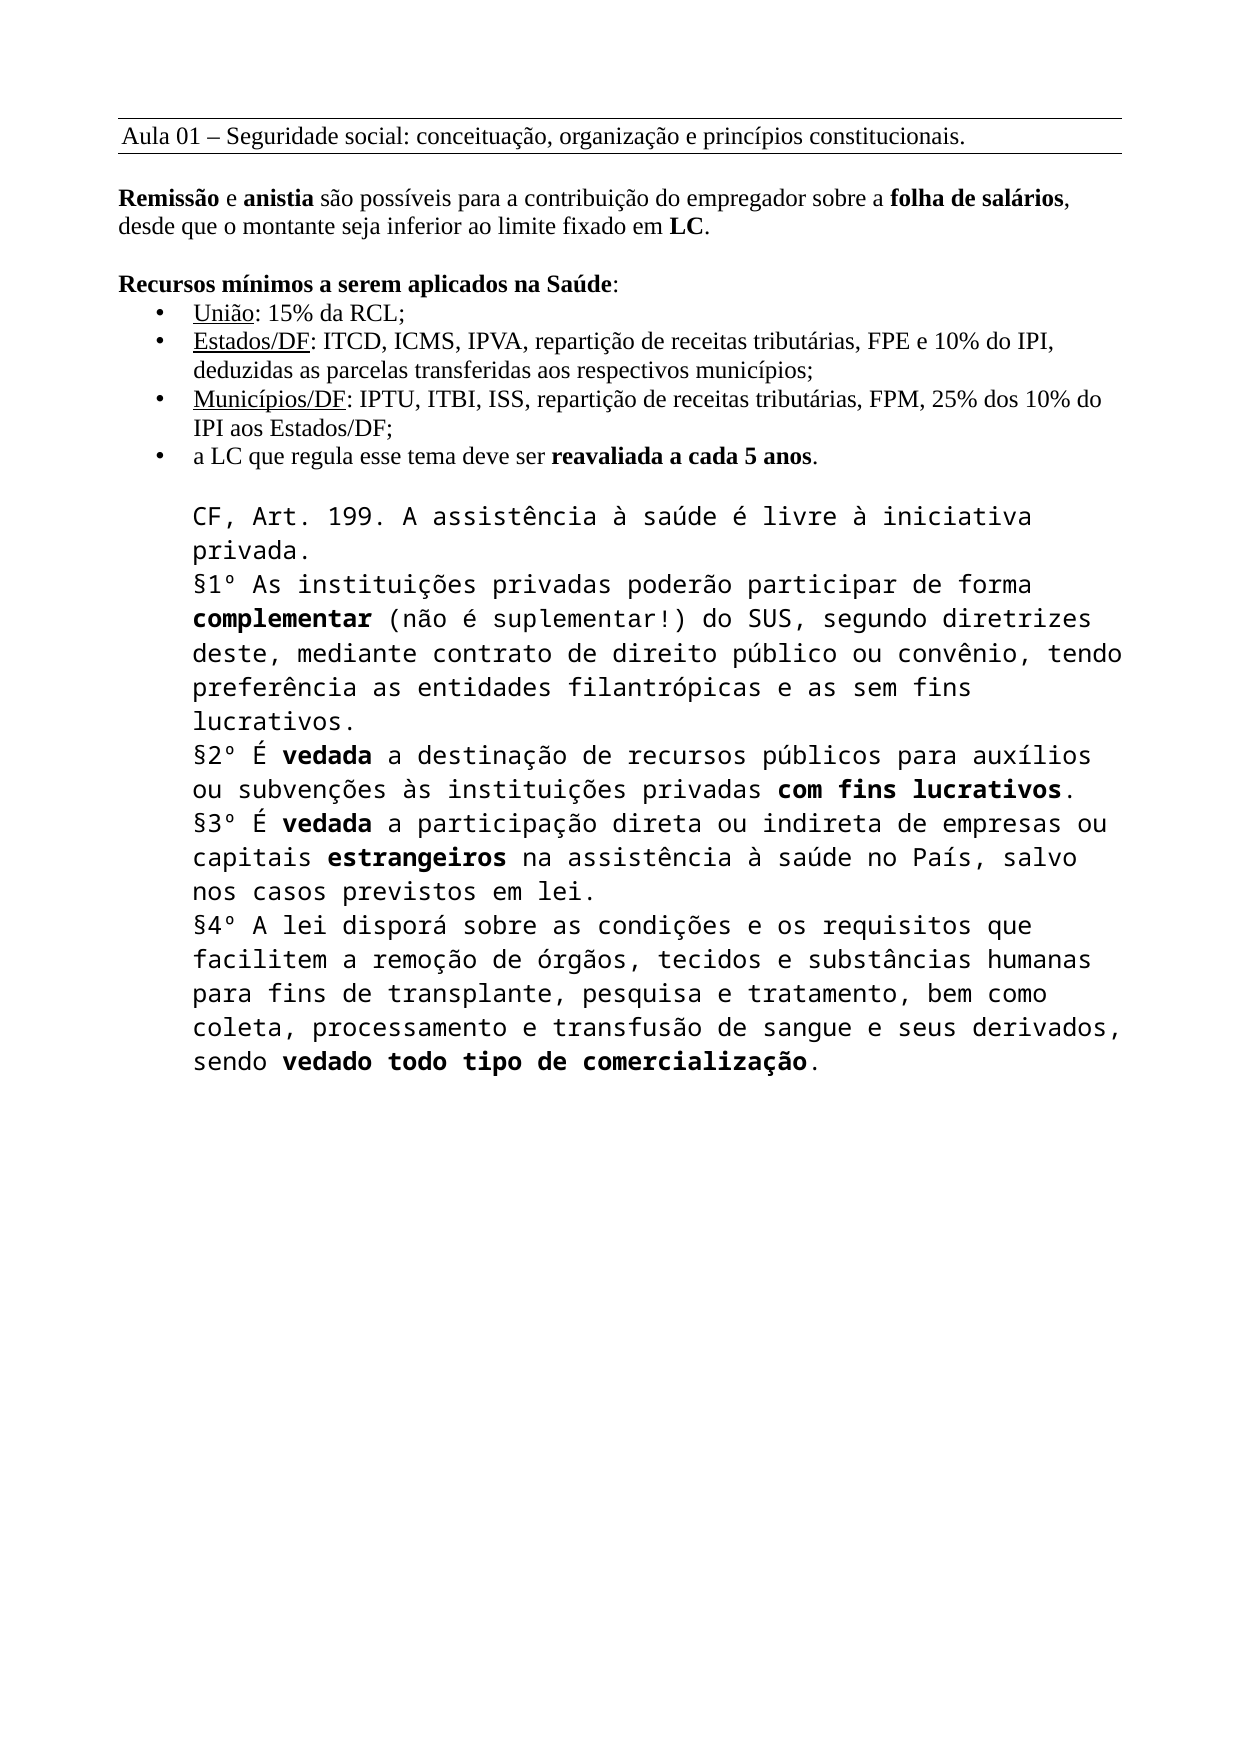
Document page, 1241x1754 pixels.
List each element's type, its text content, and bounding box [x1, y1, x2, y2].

list a LC que regula esse tema deve ser reavaliada a cada 5 anos. [156, 441, 1122, 470]
list Estados/DF: ITCD, ICMS, IPVA, repartição de receitas tributárias, FPE e 10% do IPI, deduzidas as parcelas transferidas aos respectivos municípios; [156, 326, 1122, 384]
list Municípios/DF: IPTU, ITBI, ISS, repartição de receitas tributárias, FPM, 25% dos 10% do IPI aos Estados/DF; [156, 384, 1122, 441]
text Recursos mínimos a serem aplicados na Saúde: [118, 269, 1122, 298]
text CF, Art. 199. A assistência à saúde é livre à iniciativa privada. [192, 499, 1122, 567]
text §1º As instituições privadas poderão participar de forma complementar (não é suplementar!) do SUS, segundo diretrizes deste, mediante contrato de direito público ou convênio, tendo preferência as entidades filantrópicas e as sem fins lucrativos. [192, 567, 1122, 737]
list União: 15% da RCL; [156, 298, 1122, 326]
text Remissão e anistia são possíveis para a contribuição do empregador sobre a folha de salários, desde que o montante seja inferior ao limite fixado em LC. [118, 183, 1122, 240]
text §3º É vedada a participação direta ou indireta de empresas ou capitais estrangeiros na assistência à saúde no País, salvo nos casos previstos em lei. [192, 806, 1122, 908]
text §4º A lei disporá sobre as condições e os requisitos que facilitem a remoção de órgãos, tecidos e substâncias humanas para fins de transplante, pesquisa e tratamento, bem como coleta, processamento e transfusão de sangue e seus derivados, sendo vedado todo tipo de comercialização. [192, 908, 1122, 1078]
text §2º É vedada a destinação de recursos públicos para auxílios ou subvenções às instituições privadas com fins lucrativos. [192, 737, 1122, 806]
